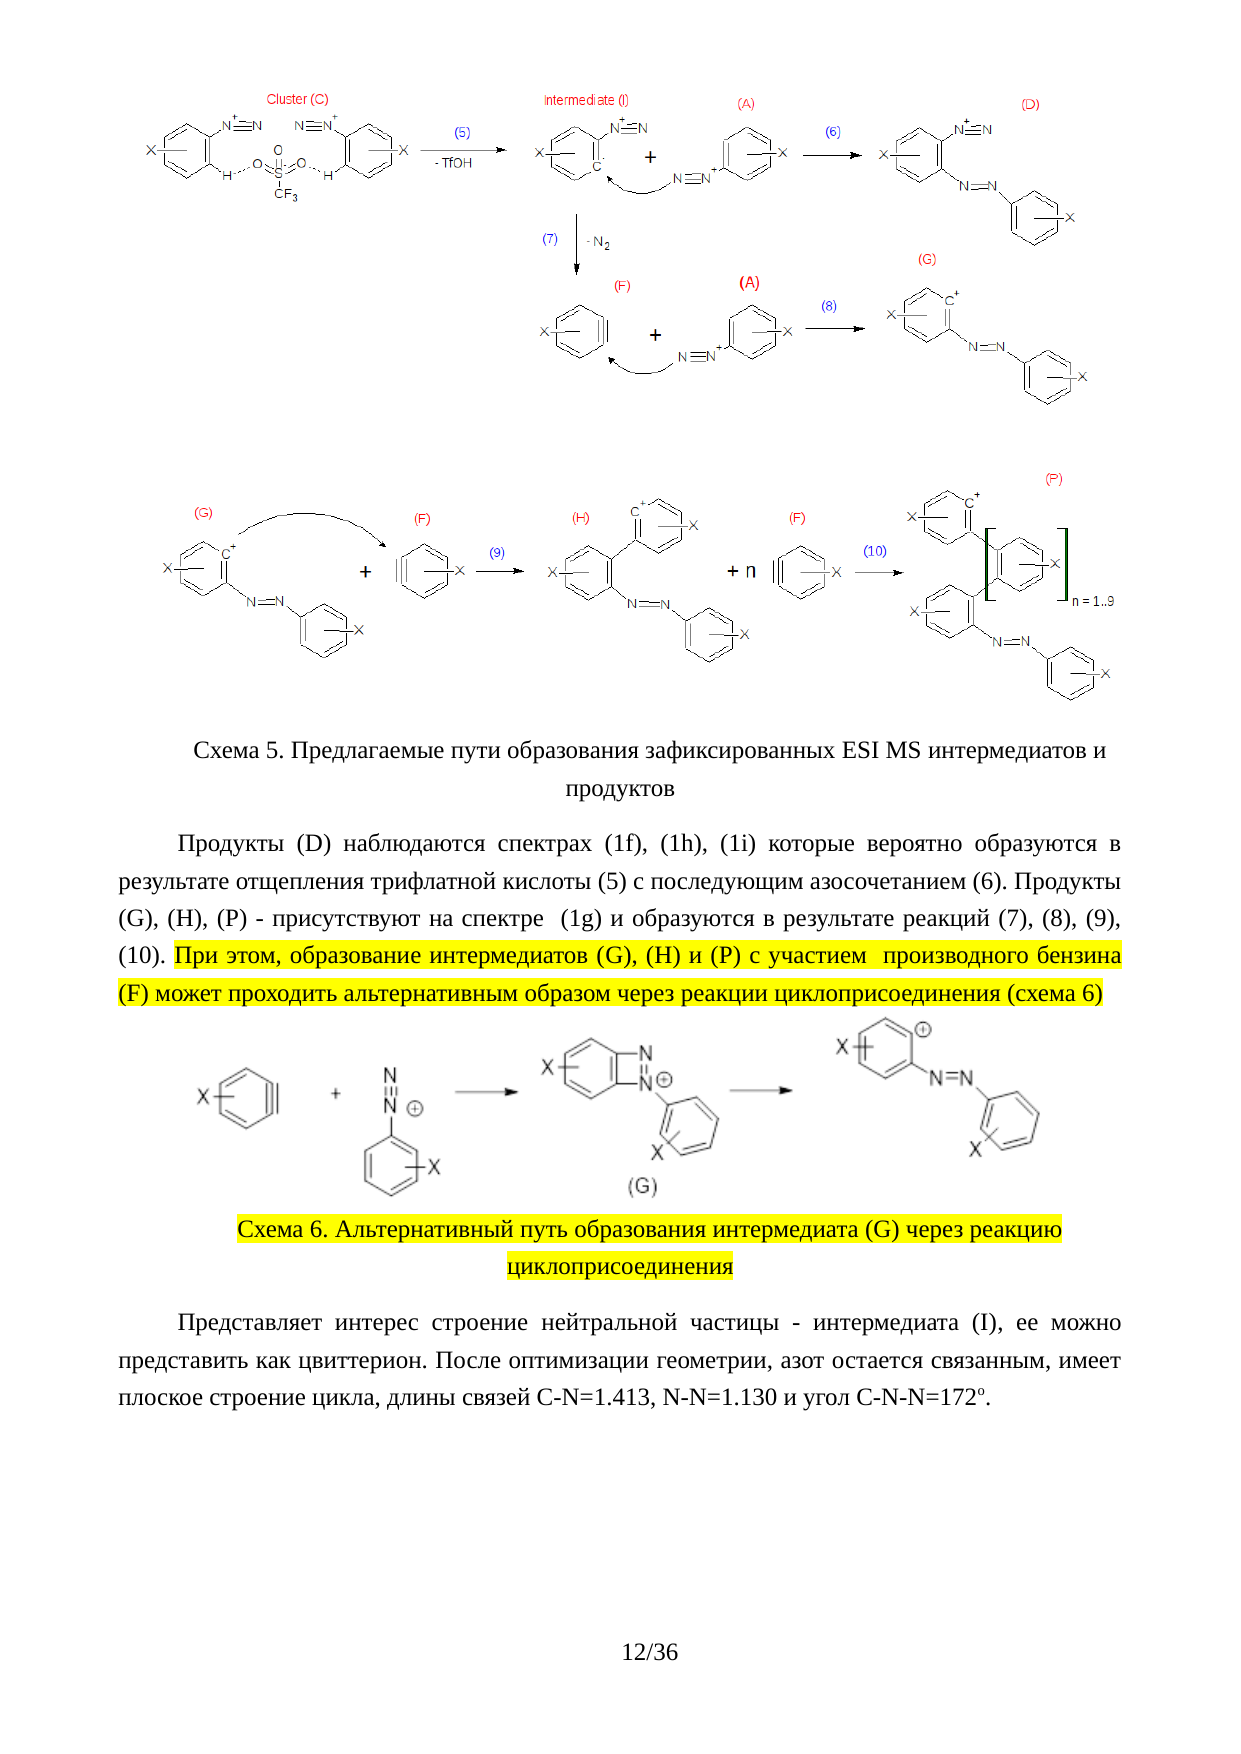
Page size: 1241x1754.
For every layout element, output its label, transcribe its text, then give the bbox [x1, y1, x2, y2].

picture [194, 1015, 1046, 1206]
text Представляет интерес строение нейтральной частицы - интермедиата (I), ее можно представить как цвиттерион. После оптимизации геометрии, азот остается связанным, имеет плоское строение цикла, длины связей C-N=1.413, N-N=1.130 и угол C-N-N=172o. [118, 1307, 1122, 1411]
text Схема 5. Предлагаемые пути образования зафиксированных ESI MS интермедиатов и продуктов [118, 735, 1122, 801]
text Продукты (D) наблюдаются спектрах (1f), (1h), (1i) которые вероятно образуются в результате отщепления трифлатной кислоты (5) с последующим азосочетанием (6). Продукты (G), (H), (P) - присутствуют на спектре (1g) и образуются в результате реакций (7), (8), (9), (10). При этом, образование интермедиатов (G), (H) и (P) с участием производного бензина (F) может проходить альтернативным образом через реакции циклоприсоединения (схема 6) [118, 828, 1122, 1006]
picture [118, 88, 1123, 709]
text Схема 6. Альтернативный путь образования интермедиата (G) через реакцию циклоприсоединения [118, 1214, 1122, 1280]
